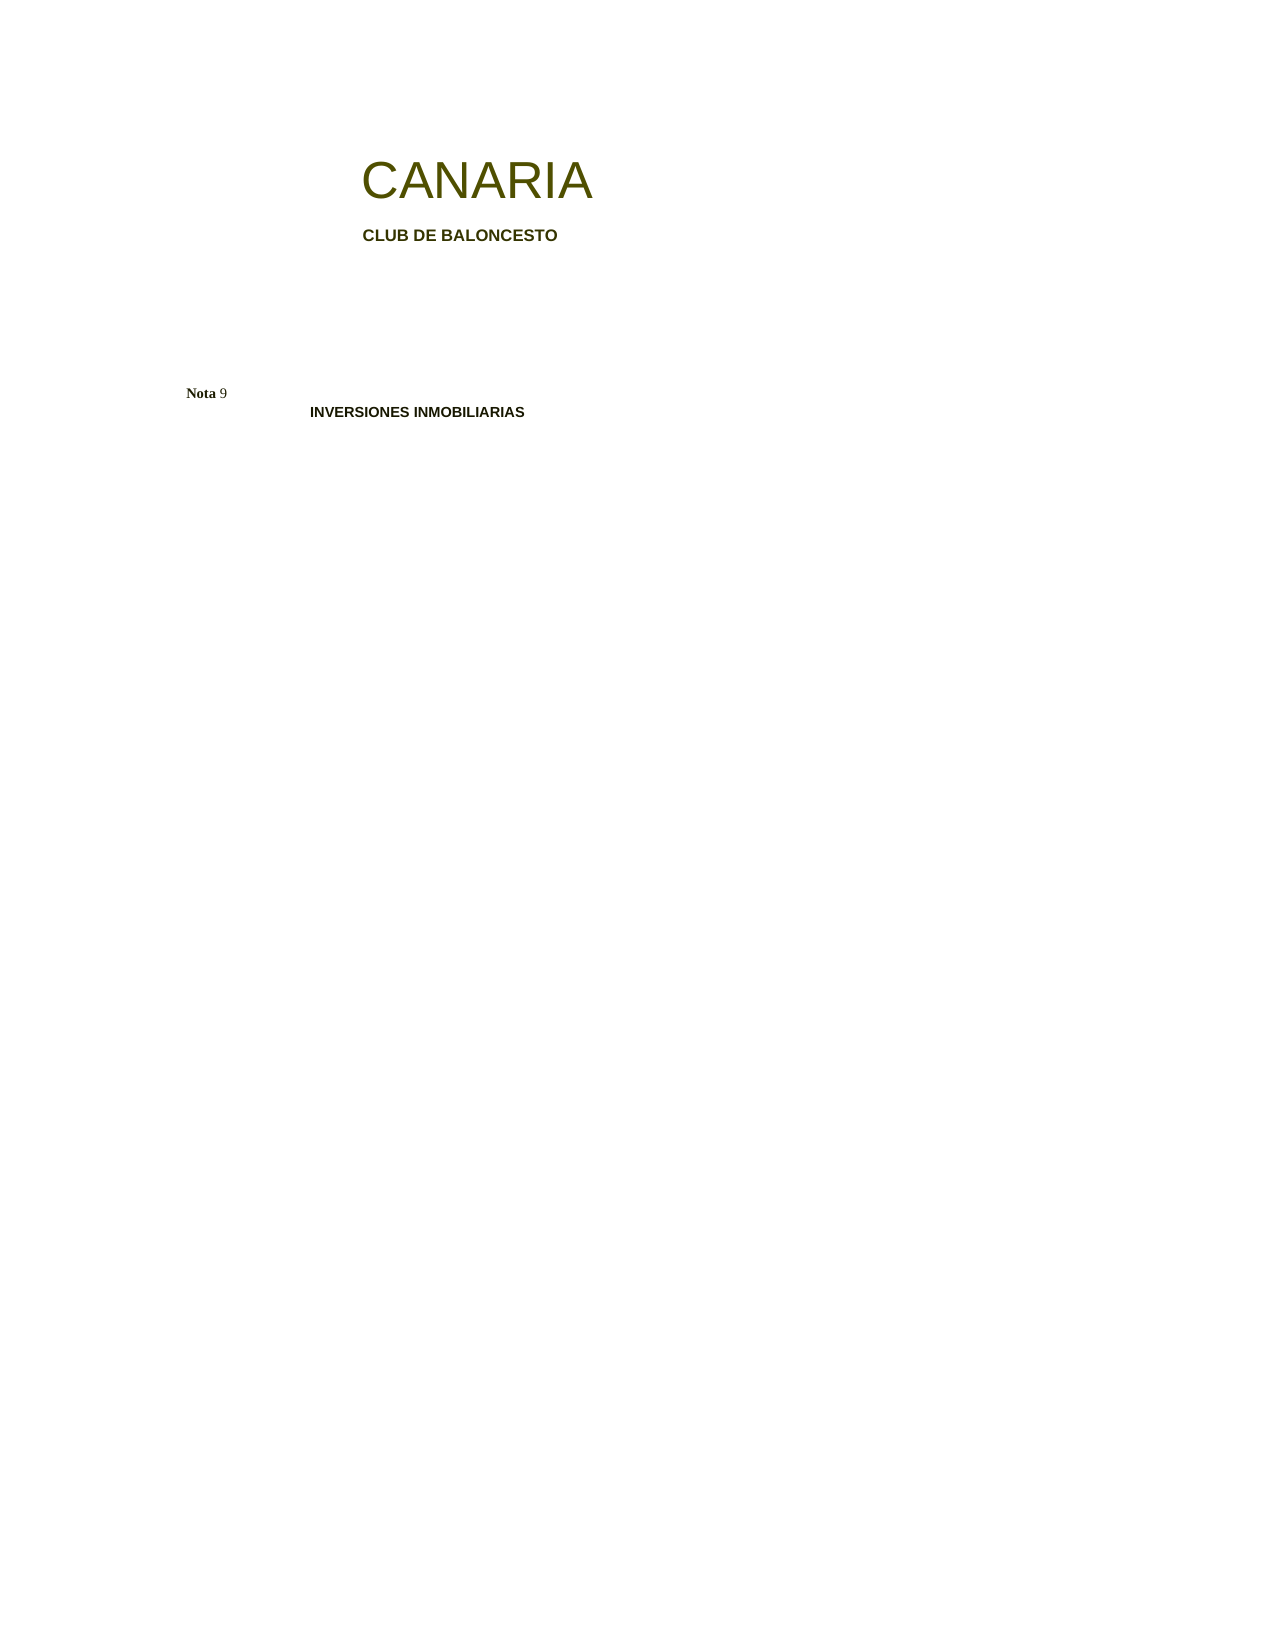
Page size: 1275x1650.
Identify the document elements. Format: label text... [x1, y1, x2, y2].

text CLUB DE BALONCESTO [362, 226, 608, 245]
text Nota 9 [186, 385, 286, 402]
text INVERSIONES INMOBILIARIAS [310, 404, 629, 421]
text CANARIA [361, 150, 692, 210]
